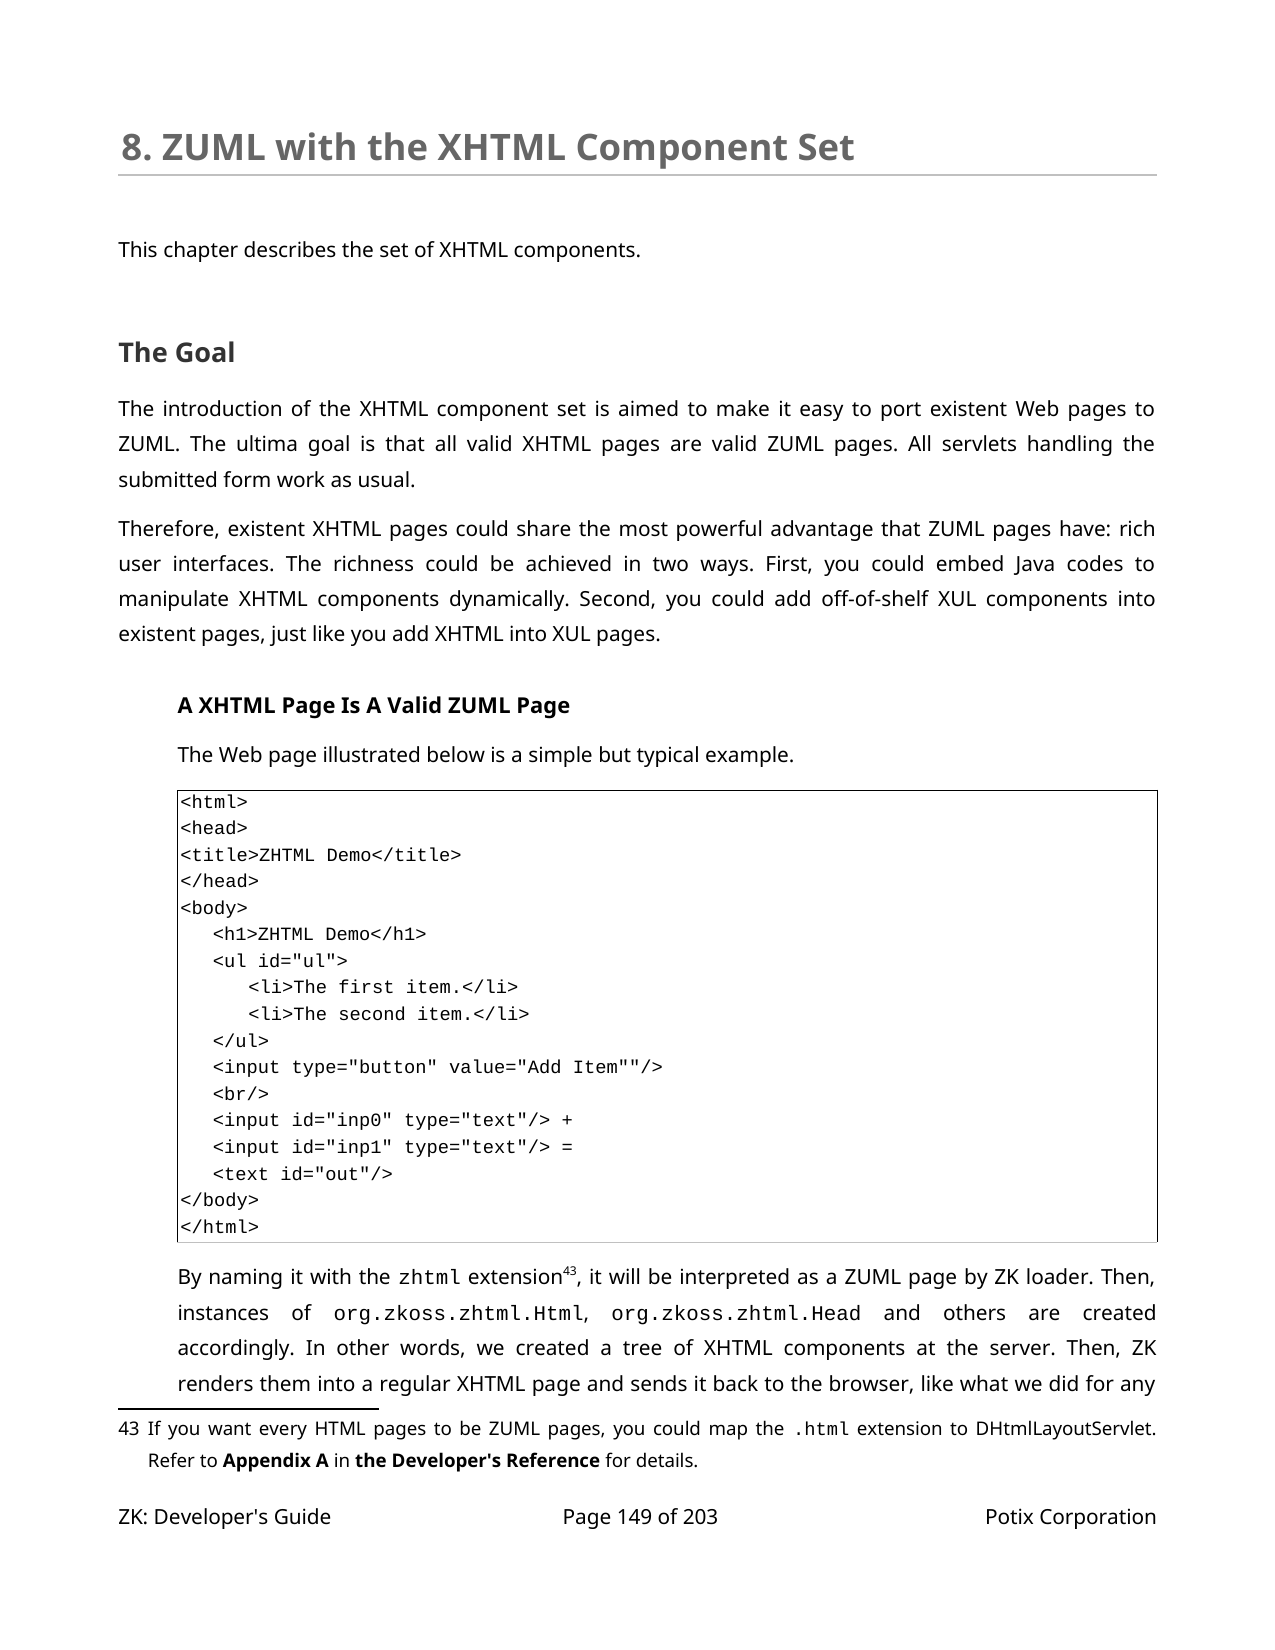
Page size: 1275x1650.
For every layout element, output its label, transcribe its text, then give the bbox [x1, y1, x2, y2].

text If you want every HTML pages to be ZUML pages, you could map the .html extension to DHtmlLayoutServlet. Refer to Appendix A in the Developer's Reference for details. [118, 1415, 1157, 1473]
text The Web page illustrated below is a simple but typical example. [177, 741, 1157, 769]
subtitle A XHTML Page Is A Valid ZUML Page [177, 690, 1157, 720]
text By naming it with the zhtml extension, it will be interpreted as a ZUML page by ZK loader. Then, instances of org.zkoss.zhtml.Html, org.zkoss.zhtml.Head and others are created accordingly. In other words, we created a tree of XHTML components at the server. Then, ZK renders them into a regular XHTML page and sends it back to the browser, like what we did for any [177, 1262, 1157, 1397]
text The introduction of the XHTML component set is aimed to make it easy to port existent Web pages to ZUML. The ultima goal is that all valid XHTML pages are valid ZUML pages. All servlets handling the submitted form work as usual. [118, 394, 1157, 493]
subtitle 8. ZUML with the XHTML Component Set [118, 118, 1157, 174]
subtitle The Goal [118, 334, 1157, 371]
text Therefore, existent XHTML pages could share the most powerful advantage that ZUML pages have: rich user interfaces. The richness could be achieved in two ways. First, you could embed Java codes to manipulate XHTML components dynamically. Second, you could add off-of-shelf XUL components into existent pages, just like you add XHTML into XUL pages. [118, 514, 1157, 647]
text <html> <head> <title>ZHTML Demo</title> </head> <body> <h1>ZHTML Demo</h1> <ul id="ul"> <li>The first item.</li> <li>The second item.</li> </ul> <input type="button" value="Add Item""/> <br/> <input id="inp0" type="text"/> + <input id="inp1" type="text"/> = <text id="out"/> </body> </html> [178, 791, 1157, 1242]
text This chapter describes the set of XHTML components. [118, 235, 1157, 263]
